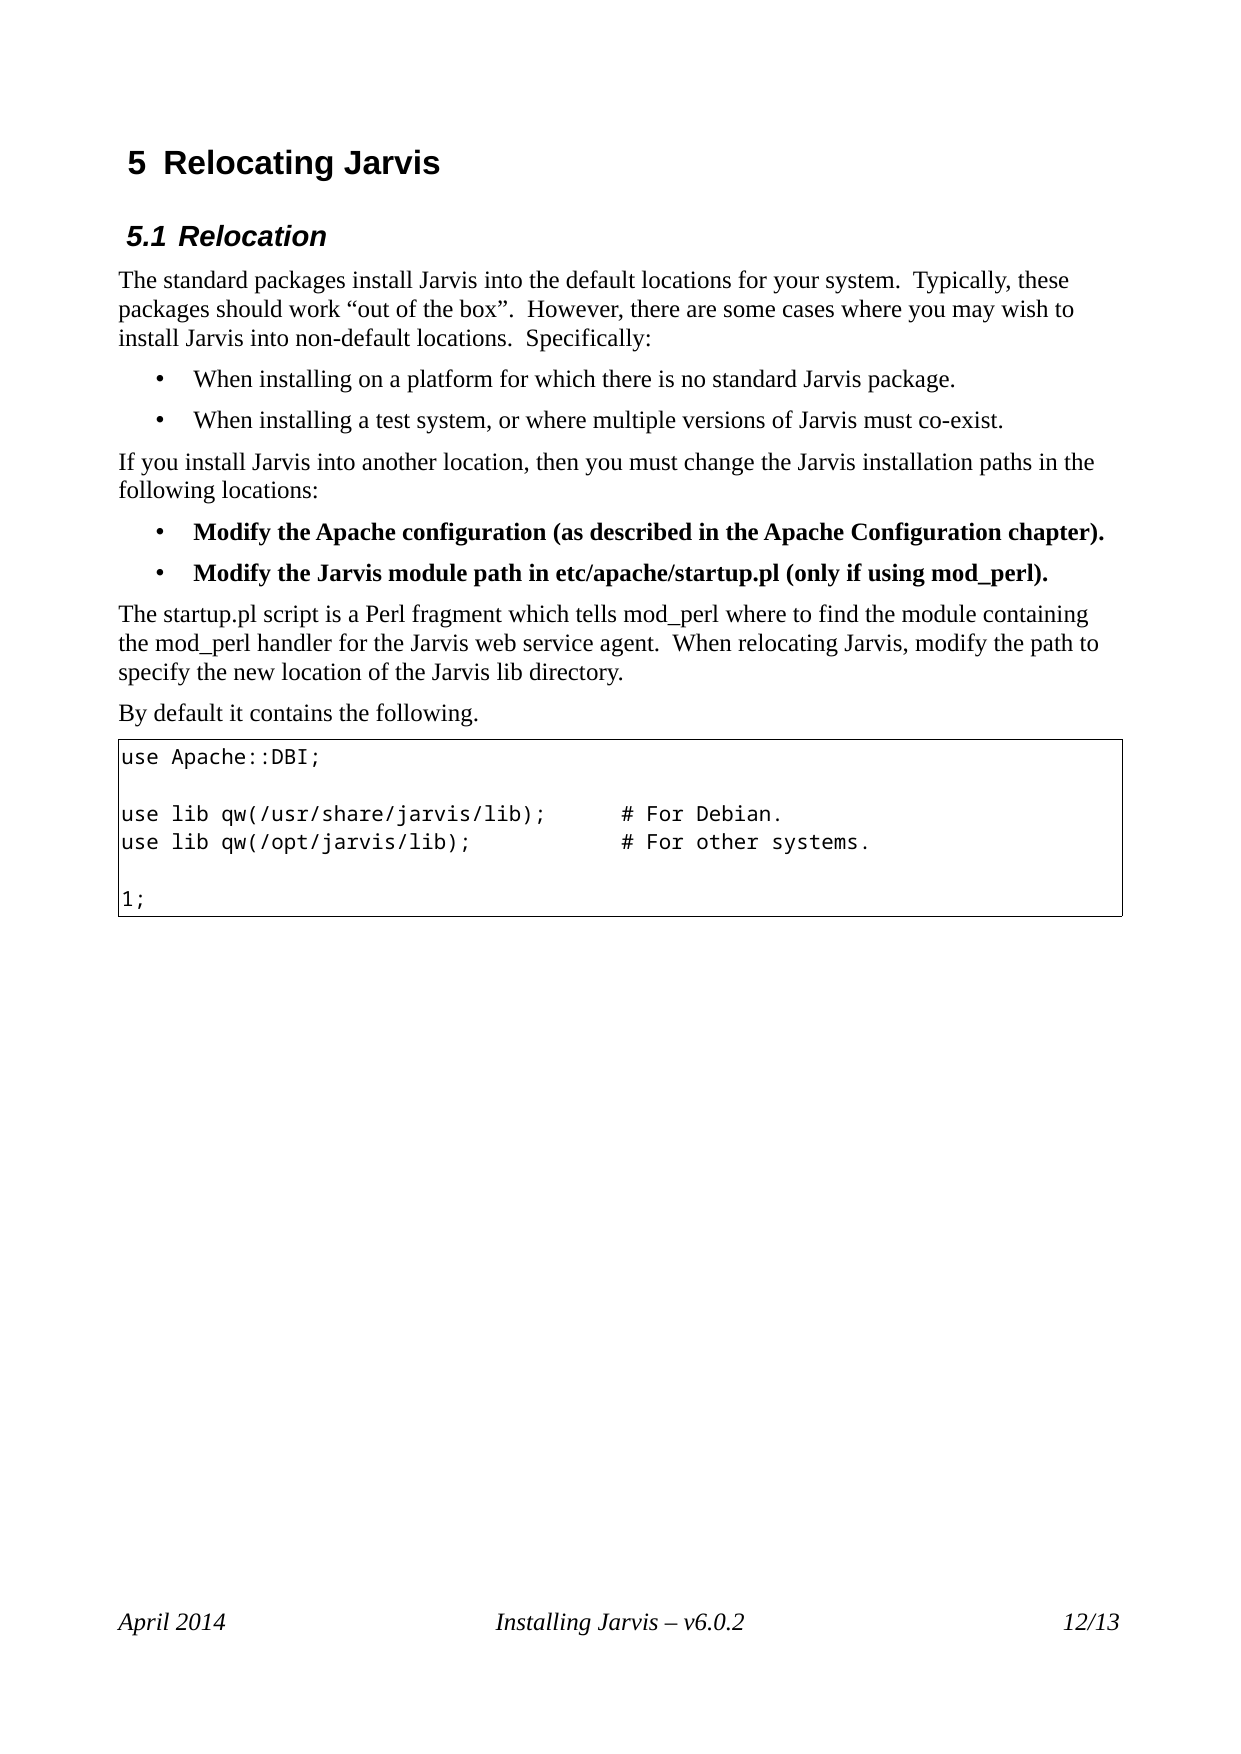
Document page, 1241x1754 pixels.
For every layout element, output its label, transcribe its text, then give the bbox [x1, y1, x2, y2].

text use lib qw(/usr/share/jarvis/lib); # For Debian. [119, 796, 1122, 824]
list When installing on a platform for which there is no standard Jarvis package. [156, 364, 1122, 393]
text If you install Jarvis into another location, then you must change the Jarvis installation paths in the following locations: [118, 447, 1122, 504]
text The startup.pl script is a Perl fragment which tells mod_perl where to find the module containing the mod_perl handler for the Jarvis web service agent. When relocating Jarvis, modify the path to specify the new location of the Jarvis lib directory. [118, 599, 1122, 685]
text use Apache::DBI; [119, 740, 1122, 771]
text The standard packages install Jarvis into the default locations for your system. Typically, these packages should work “out of the box”. However, there are some cases where you may wish to install Jarvis into non-default locations. Specifically: [118, 265, 1122, 352]
list Modify the Apache configuration (as described in the Apache Configuration chapter). [156, 517, 1122, 545]
subtitle Relocating Jarvis [118, 143, 1122, 182]
text By default it contains the following. [118, 698, 1122, 727]
subtitle Relocation [118, 219, 1122, 253]
list When installing a test system, or where multiple versions of Jarvis must co-exist. [156, 405, 1122, 434]
text 1; [119, 881, 1122, 916]
text use lib qw(/opt/jarvis/lib); # For other systems. [119, 824, 1122, 856]
list Modify the Jarvis module path in etc/apache/startup.pl (only if using mod_perl). [156, 558, 1122, 587]
